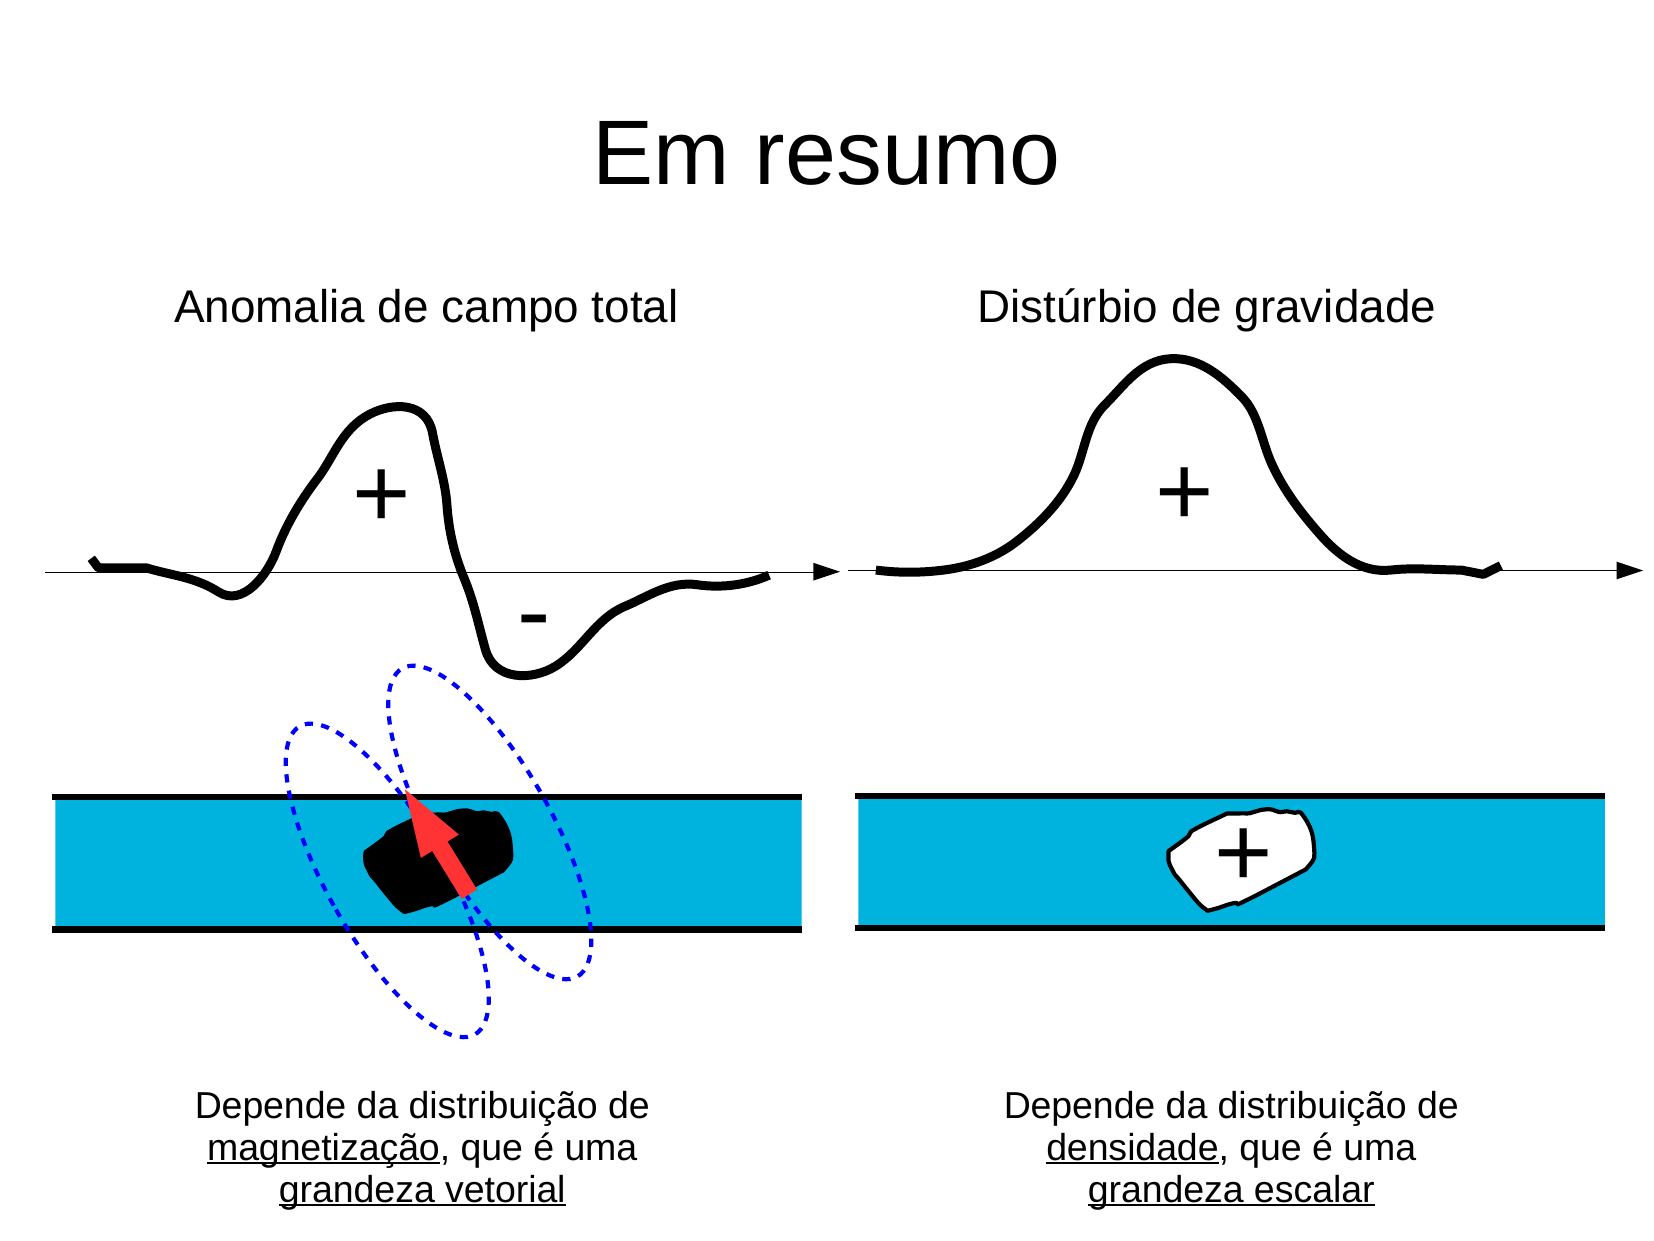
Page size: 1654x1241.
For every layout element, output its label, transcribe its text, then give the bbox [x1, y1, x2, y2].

text_box Distúrbio de gravidade [962, 273, 1452, 340]
text_box - [502, 547, 566, 671]
text_box Depende da distribuição de densidade, que é uma grandeza escalar [989, 1076, 1485, 1218]
text_box + [1199, 788, 1288, 916]
text_box [858, 799, 1605, 925]
text_box + [337, 429, 426, 557]
text_box Anomalia de campo total [159, 273, 694, 340]
text_box Depende da distribuição de magnetização, que é uma grandeza vetorial [180, 1076, 676, 1218]
title Em resumo [82, 49, 1571, 257]
text_box - [551, 666, 566, 675]
text_box + [337, 429, 343, 437]
text_box + [1140, 427, 1229, 555]
text_box [55, 800, 802, 926]
